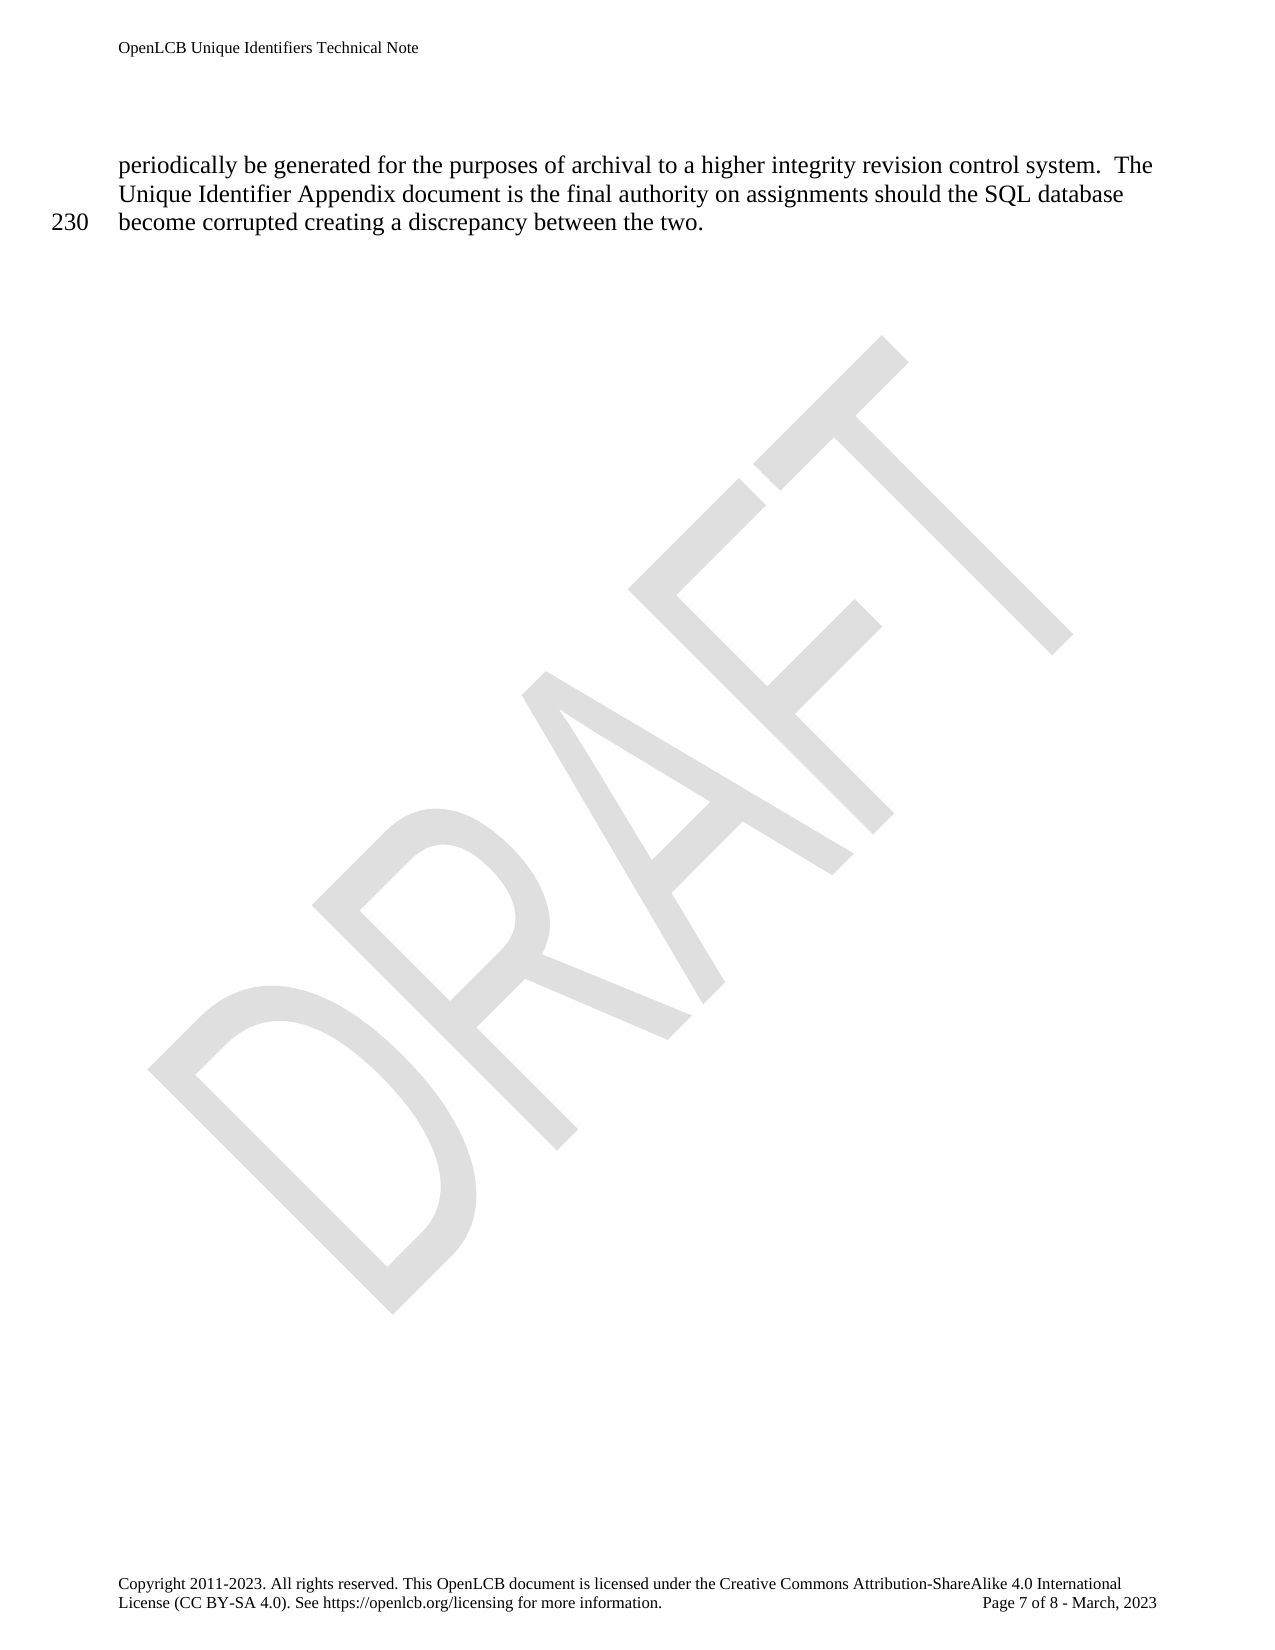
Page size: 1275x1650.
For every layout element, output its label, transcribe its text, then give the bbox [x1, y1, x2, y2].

text periodically be generated for the purposes of archival to a higher integrity revision control system. The Unique Identifier Appendix document is the final authority on assignments should the SQL database become corrupted creating a discrepancy between the two. [118, 150, 1157, 236]
